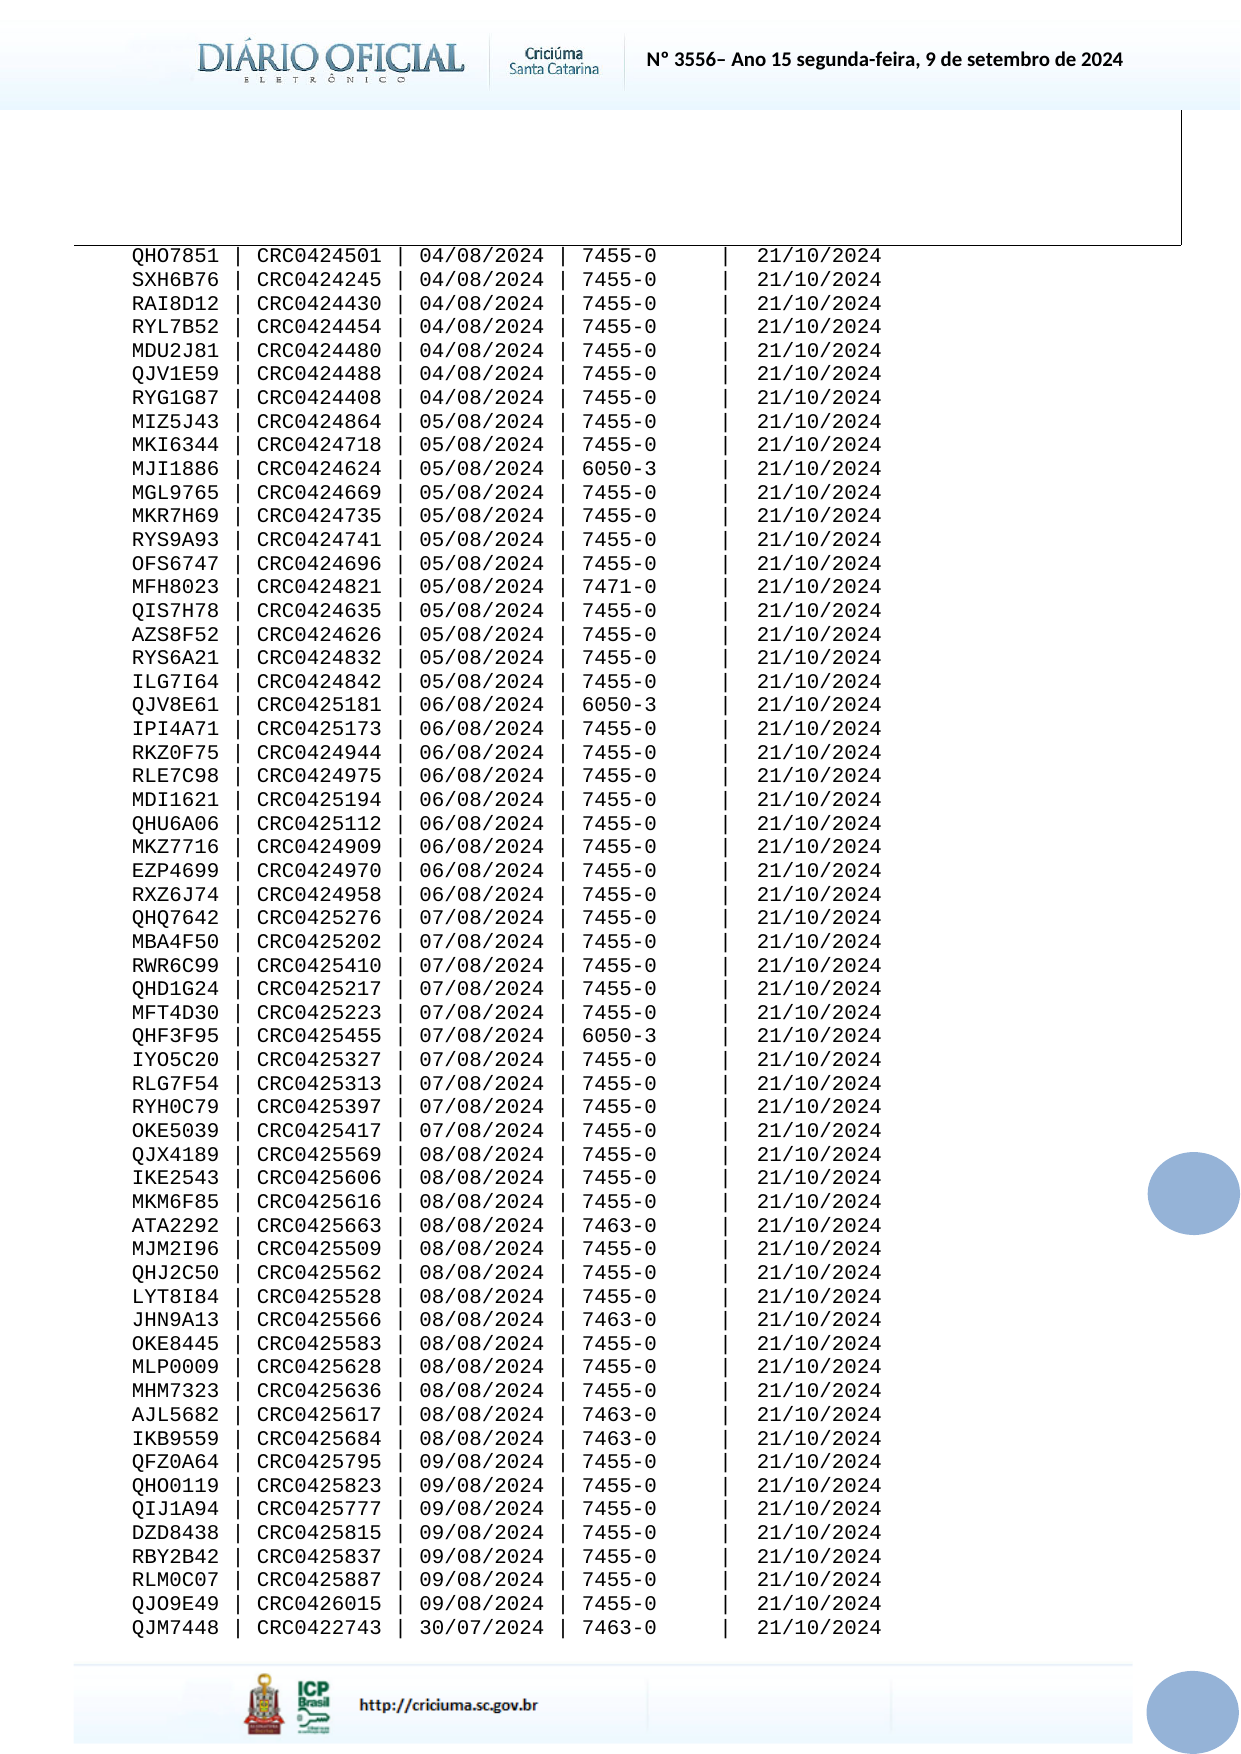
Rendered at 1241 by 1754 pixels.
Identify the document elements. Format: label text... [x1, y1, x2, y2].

text QHF3F95 | CRC0425455 | 07/08/2024 | 6050-3 | 21/10/2024 [44, 1026, 1181, 1049]
text AZS8F52 | CRC0424626 | 05/08/2024 | 7455-0 | 21/10/2024 [44, 623, 1181, 647]
text DZD8438 | CRC0425815 | 09/08/2024 | 7455-0 | 21/10/2024 [44, 1522, 1181, 1546]
text MHM7323 | CRC0425636 | 08/08/2024 | 7455-0 | 21/10/2024 [44, 1380, 1181, 1404]
text ATA2292 | CRC0425663 | 08/08/2024 | 7463-0 | 21/10/2024 [44, 1215, 1181, 1238]
text IYO5C20 | CRC0425327 | 07/08/2024 | 7455-0 | 21/10/2024 [44, 1049, 1181, 1073]
text LYT8I84 | CRC0425528 | 08/08/2024 | 7455-0 | 21/10/2024 [44, 1286, 1181, 1309]
text RYS6A21 | CRC0424832 | 05/08/2024 | 7455-0 | 21/10/2024 [44, 647, 1181, 671]
text RLM0C07 | CRC0425887 | 09/08/2024 | 7455-0 | 21/10/2024 [44, 1569, 1181, 1593]
text RBY2B42 | CRC0425837 | 09/08/2024 | 7455-0 | 21/10/2024 [44, 1546, 1181, 1569]
text RLG7F54 | CRC0425313 | 07/08/2024 | 7455-0 | 21/10/2024 [44, 1073, 1181, 1096]
text RYL7B52 | CRC0424454 | 04/08/2024 | 7455-0 | 21/10/2024 [44, 316, 1181, 340]
text MFH8023 | CRC0424821 | 05/08/2024 | 7471-0 | 21/10/2024 [44, 576, 1181, 600]
text OKE8445 | CRC0425583 | 08/08/2024 | 7455-0 | 21/10/2024 [44, 1333, 1181, 1357]
text MIZ5J43 | CRC0424864 | 05/08/2024 | 7455-0 | 21/10/2024 [44, 411, 1181, 434]
text QHD1G24 | CRC0425217 | 07/08/2024 | 7455-0 | 21/10/2024 [44, 978, 1181, 1002]
text MJI1886 | CRC0424624 | 05/08/2024 | 6050-3 | 21/10/2024 [44, 458, 1181, 482]
text MDU2J81 | CRC0424480 | 04/08/2024 | 7455-0 | 21/10/2024 [44, 340, 1181, 363]
text QFZ0A64 | CRC0425795 | 09/08/2024 | 7455-0 | 21/10/2024 [44, 1451, 1181, 1475]
text QHO7851 | CRC0424501 | 04/08/2024 | 7455-0 | 21/10/2024 [44, 245, 1181, 269]
text ILG7I64 | CRC0424842 | 05/08/2024 | 7455-0 | 21/10/2024 [44, 671, 1181, 694]
text QHU6A06 | CRC0425112 | 06/08/2024 | 7455-0 | 21/10/2024 [44, 813, 1181, 836]
text IKE2543 | CRC0425606 | 08/08/2024 | 7455-0 | 21/10/2024 [44, 1167, 1157, 1191]
text QJO9E49 | CRC0426015 | 09/08/2024 | 7455-0 | 21/10/2024 [44, 1593, 1181, 1617]
text MLP0009 | CRC0425628 | 08/08/2024 | 7455-0 | 21/10/2024 [44, 1357, 1181, 1380]
text IPI4A71 | CRC0425173 | 06/08/2024 | 7455-0 | 21/10/2024 [44, 718, 1181, 742]
text QHO0119 | CRC0425823 | 09/08/2024 | 7455-0 | 21/10/2024 [44, 1475, 1181, 1498]
text QIJ1A94 | CRC0425777 | 09/08/2024 | 7455-0 | 21/10/2024 [44, 1498, 1181, 1522]
text MKI6344 | CRC0424718 | 05/08/2024 | 7455-0 | 21/10/2024 [44, 434, 1181, 458]
text QIS7H78 | CRC0424635 | 05/08/2024 | 7455-0 | 21/10/2024 [44, 600, 1181, 623]
text QHQ7642 | CRC0425276 | 07/08/2024 | 7455-0 | 21/10/2024 [44, 907, 1181, 931]
text QJM7448 | CRC0422743 | 30/07/2024 | 7463-0 | 21/10/2024 [44, 1617, 1181, 1640]
text MJM2I96 | CRC0425509 | 08/08/2024 | 7455-0 | 21/10/2024 [44, 1238, 1181, 1262]
text RKZ0F75 | CRC0424944 | 06/08/2024 | 7455-0 | 21/10/2024 [44, 742, 1181, 765]
text QJV8E61 | CRC0425181 | 06/08/2024 | 6050-3 | 21/10/2024 [44, 694, 1181, 718]
text RXZ6J74 | CRC0424958 | 06/08/2024 | 7455-0 | 21/10/2024 [44, 884, 1181, 907]
text QHJ2C50 | CRC0425562 | 08/08/2024 | 7455-0 | 21/10/2024 [44, 1262, 1181, 1286]
text RWR6C99 | CRC0425410 | 07/08/2024 | 7455-0 | 21/10/2024 [44, 954, 1181, 978]
text MDI1621 | CRC0425194 | 06/08/2024 | 7455-0 | 21/10/2024 [44, 789, 1181, 813]
text MKM6F85 | CRC0425616 | 08/08/2024 | 7455-0 | 21/10/2024 [44, 1191, 1153, 1215]
text AJL5682 | CRC0425617 | 08/08/2024 | 7463-0 | 21/10/2024 [44, 1404, 1181, 1427]
text JHN9A13 | CRC0425566 | 08/08/2024 | 7463-0 | 21/10/2024 [44, 1309, 1181, 1333]
text MKZ7716 | CRC0424909 | 06/08/2024 | 7455-0 | 21/10/2024 [44, 836, 1181, 860]
text RAI8D12 | CRC0424430 | 04/08/2024 | 7455-0 | 21/10/2024 [44, 292, 1181, 316]
text MFT4D30 | CRC0425223 | 07/08/2024 | 7455-0 | 21/10/2024 [44, 1002, 1181, 1026]
text MGL9765 | CRC0424669 | 05/08/2024 | 7455-0 | 21/10/2024 [44, 482, 1181, 505]
text QJX4189 | CRC0425569 | 08/08/2024 | 7455-0 | 21/10/2024 [44, 1144, 1181, 1167]
text OFS6747 | CRC0424696 | 05/08/2024 | 7455-0 | 21/10/2024 [44, 553, 1181, 576]
text QJV1E59 | CRC0424488 | 04/08/2024 | 7455-0 | 21/10/2024 [44, 363, 1181, 387]
text OKE5039 | CRC0425417 | 07/08/2024 | 7455-0 | 21/10/2024 [44, 1120, 1181, 1144]
text MKR7H69 | CRC0424735 | 05/08/2024 | 7455-0 | 21/10/2024 [44, 505, 1181, 529]
text EZP4699 | CRC0424970 | 06/08/2024 | 7455-0 | 21/10/2024 [44, 860, 1181, 884]
text IKB9559 | CRC0425684 | 08/08/2024 | 7463-0 | 21/10/2024 [44, 1427, 1181, 1451]
text RLE7C98 | CRC0424975 | 06/08/2024 | 7455-0 | 21/10/2024 [44, 765, 1181, 789]
text SXH6B76 | CRC0424245 | 04/08/2024 | 7455-0 | 21/10/2024 [44, 269, 1181, 292]
text MBA4F50 | CRC0425202 | 07/08/2024 | 7455-0 | 21/10/2024 [44, 931, 1181, 954]
text RYG1G87 | CRC0424408 | 04/08/2024 | 7455-0 | 21/10/2024 [44, 387, 1181, 411]
text RYS9A93 | CRC0424741 | 05/08/2024 | 7455-0 | 21/10/2024 [44, 529, 1181, 553]
text RYH0C79 | CRC0425397 | 07/08/2024 | 7455-0 | 21/10/2024 [44, 1096, 1181, 1120]
